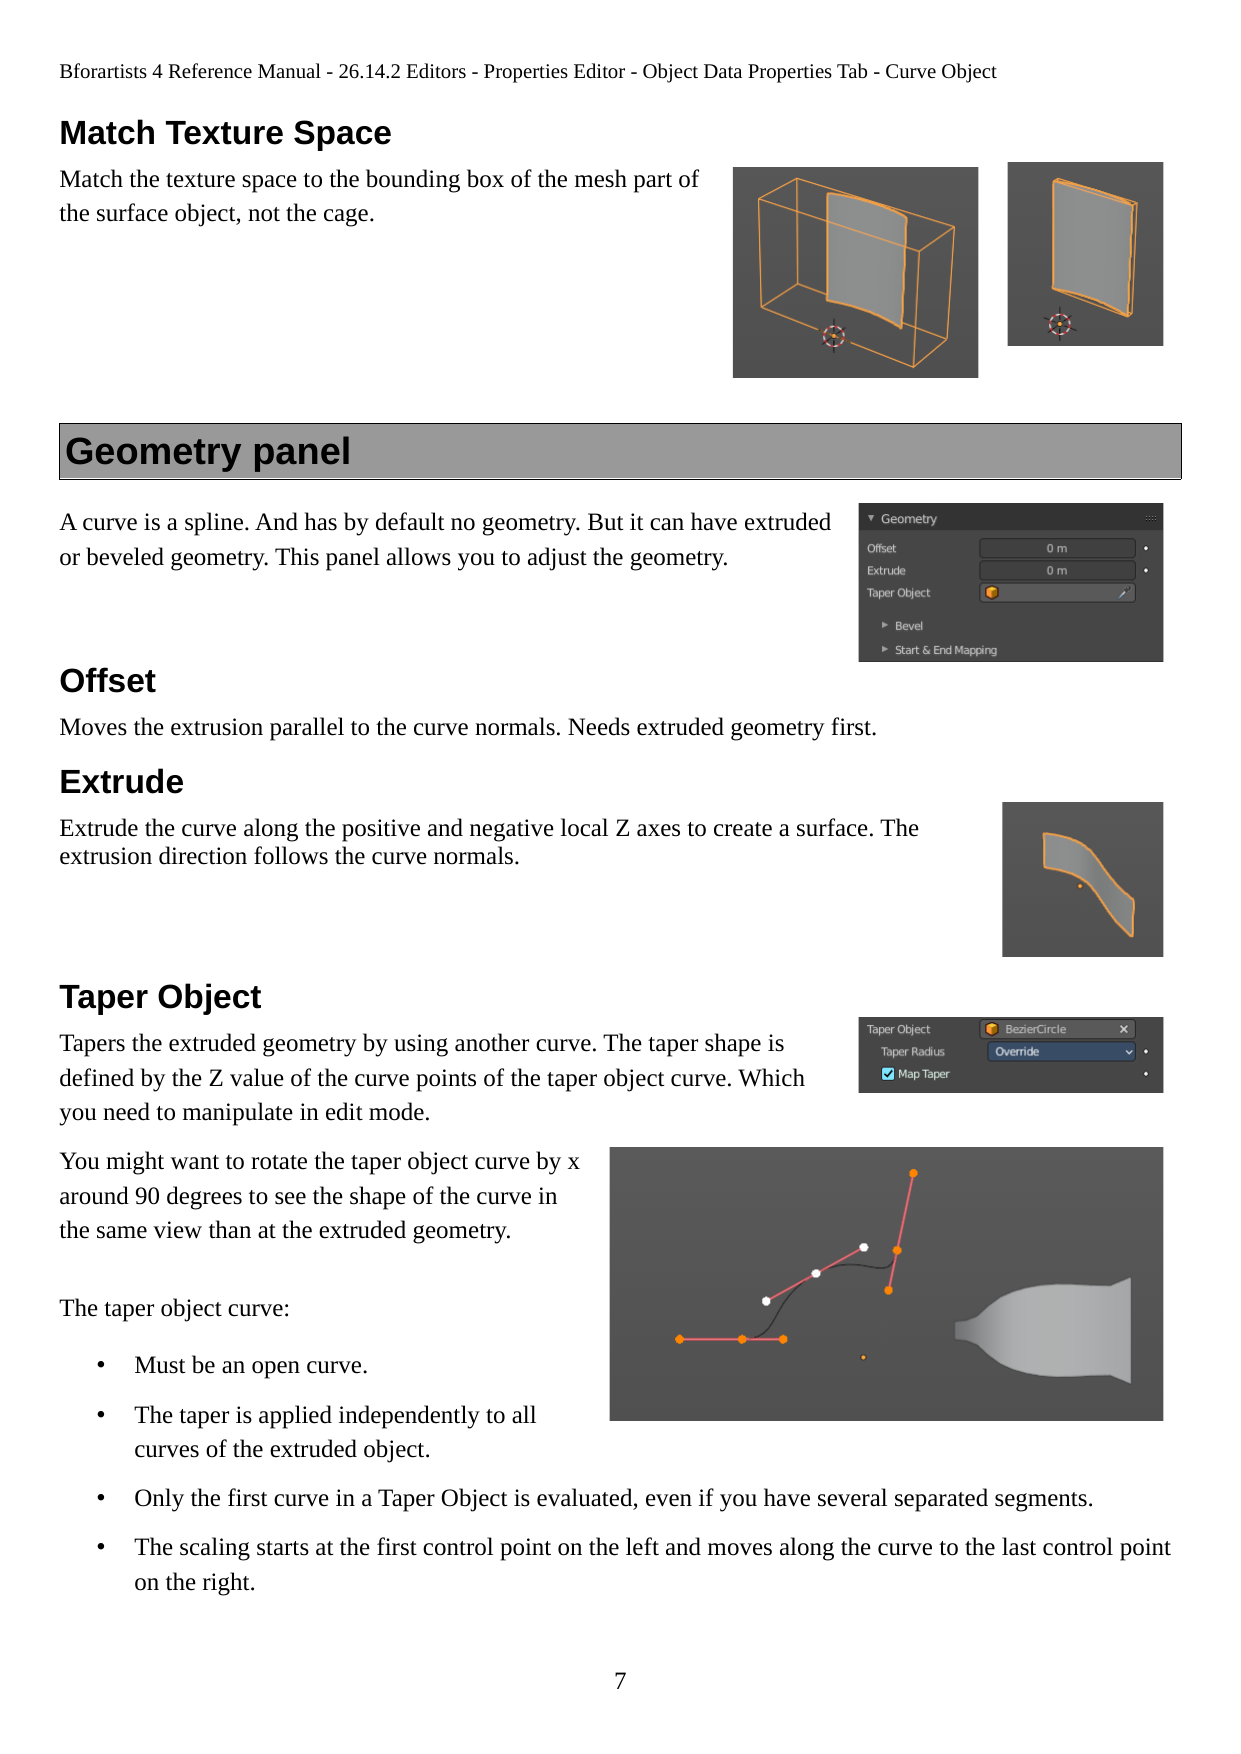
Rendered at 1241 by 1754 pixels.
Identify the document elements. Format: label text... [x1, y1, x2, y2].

picture [732, 167, 979, 378]
text Match the texture space to the bounding box of the mesh part of the surface object, not the cage. [59, 164, 1007, 227]
list [1164, 1351, 1181, 1379]
text You might want to rotate the taper object curve by x around 90 degrees to see the shape of the curve in the same view than at the extruded geometry. [59, 1146, 1181, 1244]
picture [1007, 162, 1164, 346]
picture [858, 503, 1164, 662]
text [1164, 1293, 1181, 1322]
list Must be an open curve. [97, 1351, 609, 1379]
picture [609, 1147, 1164, 1421]
subtitle Taper Object [59, 977, 1181, 1016]
text A curve is a spline. And has by default no geometry. But it can have extruded or beveled geometry. This panel allows you to adjust the geometry. [59, 507, 858, 571]
text Extrude the curve along the positive and negative local Z axes to create a surface. The extrusion direction follows the curve normals. [59, 813, 1002, 870]
table_header Geometry panel [60, 424, 1181, 478]
picture [1002, 802, 1164, 957]
picture [858, 1017, 1164, 1093]
subtitle Offset [59, 661, 1181, 699]
list Only the first curve in a Taper Object is evaluated, even if you have several separated segments. [97, 1483, 1181, 1512]
list The scaling starts at the first control point on the left and moves along the curve to the last control point on the right. [97, 1532, 1181, 1596]
list The taper is applied independently to all curves of the extruded object. [97, 1400, 1181, 1463]
text Tapers the extruded geometry by using another curve. The taper shape is defined by the Z value of the curve points of the taper object curve. Which you need to manipulate in edit mode. [59, 1028, 1181, 1126]
text Moves the extrusion parallel to the curve normals. Needs extruded geometry first. [59, 712, 1181, 741]
subtitle Match Texture Space [59, 113, 1181, 151]
text The taper object curve: [59, 1293, 609, 1322]
subtitle Extrude [59, 761, 1181, 800]
